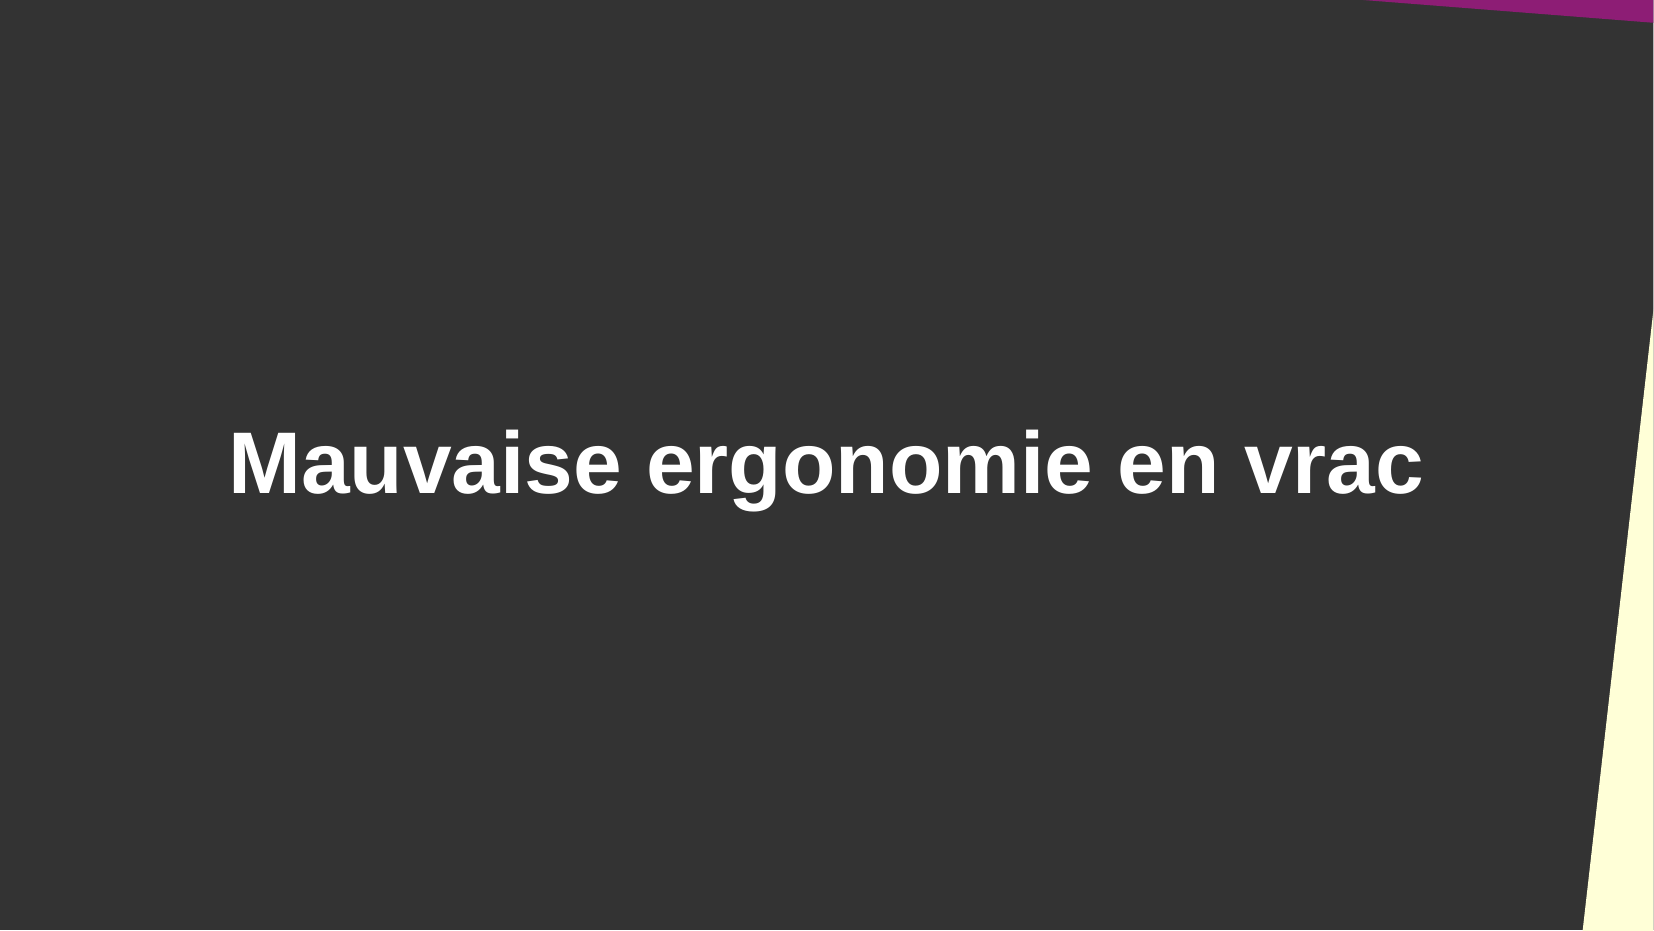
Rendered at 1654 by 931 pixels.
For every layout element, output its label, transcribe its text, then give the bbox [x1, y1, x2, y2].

text_box [1582, 304, 1654, 931]
text_box [1363, 0, 1654, 23]
title Mauvaise ergonomie en vrac [31, 413, 1622, 517]
